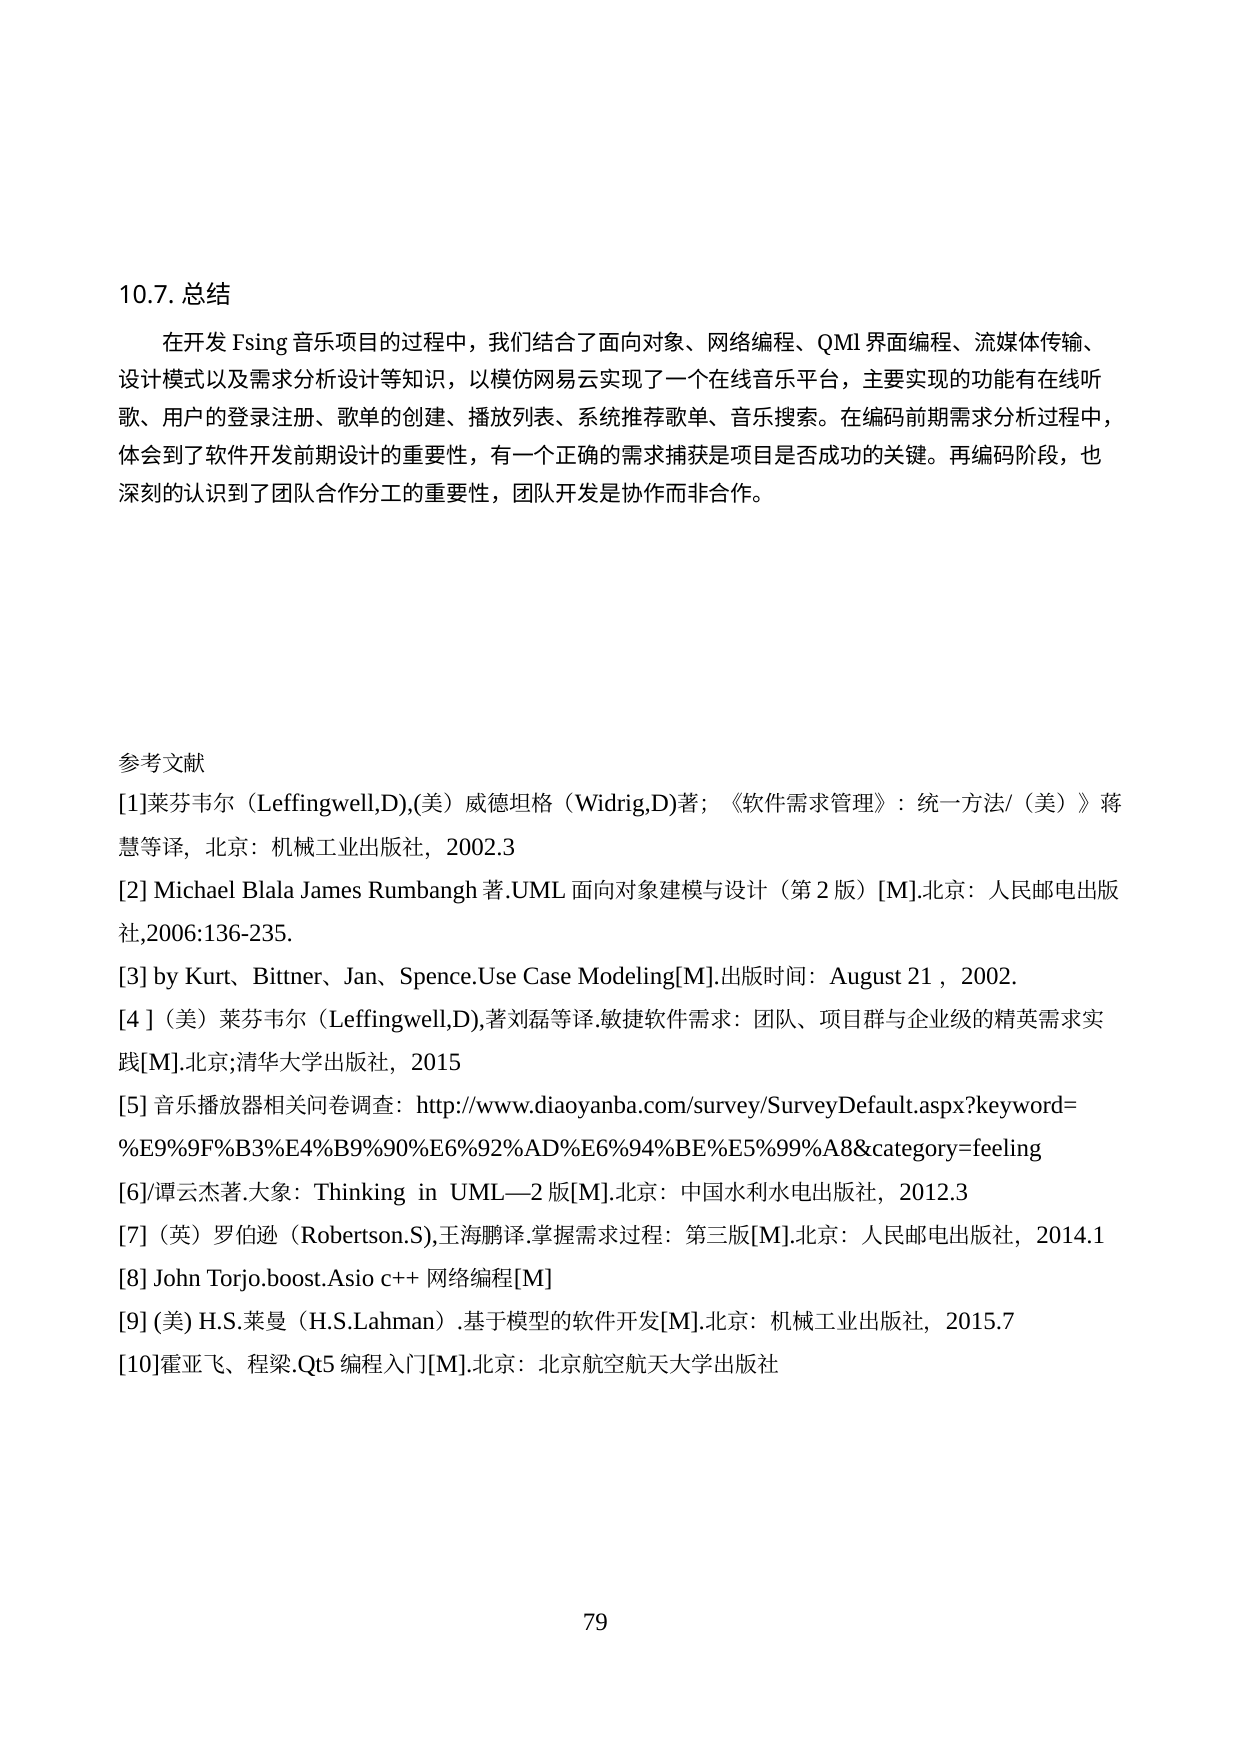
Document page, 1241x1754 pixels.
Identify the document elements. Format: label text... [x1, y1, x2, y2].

list [6]/谭云杰著.大象：Thinking in UML—2版[M].北京：中国水利水电出版社，2012.3 [118, 1177, 1122, 1205]
list [2] Michael Blala James Rumbangh著.UML面向对象建模与设计（第2版）[M].北京：人民邮电出版社,2006:136-235. [118, 875, 1122, 947]
subtitle 总结 [118, 274, 1122, 311]
list [3] by Kurt、Bittner、Jan、Spence.Use Case Modeling[M].出版时间：August 21 ，2002. [118, 961, 1122, 990]
list [9] (美) H.S.莱曼（H.S.Lahman）.基于模型的软件开发[M].北京：机械工业出版社，2015.7 [118, 1306, 1122, 1335]
list [5] 音乐播放器相关问卷调查：http://www.diaoyanba.com/survey/SurveyDefault.aspx?keyword=%E9%9F%B3%E4%B9%90%E6%92%AD%E6%94%BE%E5%99%A8&category=feeling [118, 1090, 1122, 1162]
list [4 ]（美）莱芬韦尔（Leffingwell,D),著刘磊等译.敏捷软件需求：团队、项目群与企业级的精英需求实践[M].北京;清华大学出版社，2015 [118, 1004, 1122, 1076]
list [7]（英）罗伯逊（Robertson.S),王海鹏译.掌握需求过程：第三版[M].北京：人民邮电出版社，2014.1 [118, 1220, 1122, 1248]
list 参考文献 [118, 751, 1122, 776]
text 在开发Fsing音乐项目的过程中，我们结合了面向对象、网络编程、QMl界面编程、流媒体传输、设计模式以及需求分析设计等知识，以模仿网易云实现了一个在线音乐平台，主要实现的功能有在线听歌、用户的登录注册、歌单的创建、播放列表、系统推荐歌单、音乐搜索。在编码前期需求分析过程中，体会到了软件开发前期设计的重要性，有一个正确的需求捕获是项目是否成功的关键。再编码阶段，也深刻的认识到了团队合作分工的重要性，团队开发是协作而非合作。 [118, 324, 1122, 508]
list [10]霍亚飞、程梁.Qt5编程入门[M].北京：北京航空航天大学出版社 [118, 1349, 1122, 1378]
list [1]莱芬韦尔（Leffingwell,D),(美）威德坦格（Widrig,D)著；《软件需求管理》：统一方法/（美）》蒋慧等译，北京：机械工业出版社，2002.3 [118, 788, 1122, 860]
list [8] John Torjo.boost.Asio c++ 网络编程[M] [118, 1263, 1122, 1292]
